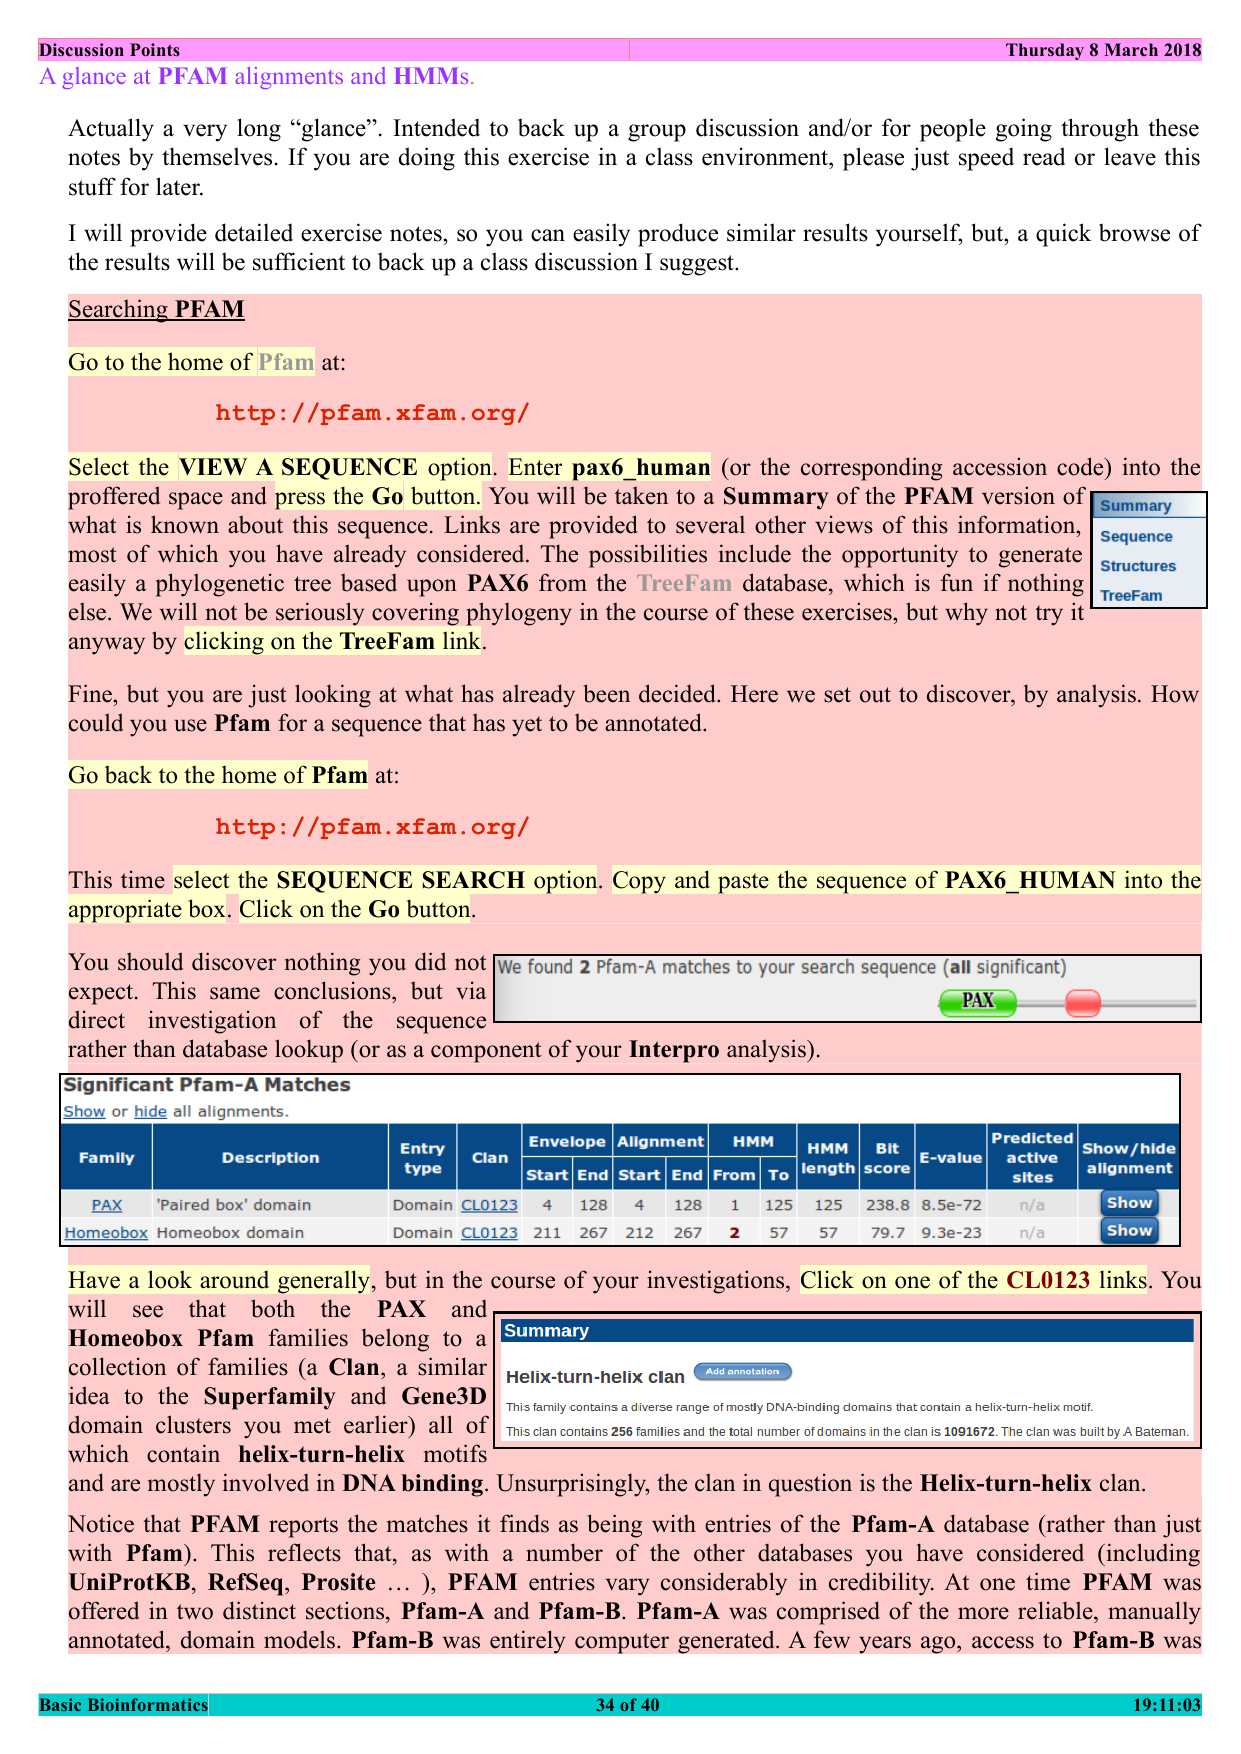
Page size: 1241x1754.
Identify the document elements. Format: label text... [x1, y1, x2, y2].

picture [1093, 493, 1206, 607]
text Actually a very long “glance”. Intended to back up a group discussion and/or for people going through these notes by themselves. If you are doing this exercise in a class environment, please just speed read or leave this stuff for later. [68, 113, 1202, 200]
text Select the VIEW A SEQUENCE option. Enter pax6_human (or the corresponding accession code) into the proffered space and press the Go button. You will be taken to a Summary of the PFAM version of what is known about this sequence. Links are provided to several other views of this information, most of which you have already considered. The possibilities include the opportunity to generate easily a phylogenetic tree based upon PAX6 from the TreeFam database, which is fun if nothing else. We will not be seriously covering phylogeny in the course of these exercises, but why not try it anyway by clicking on the TreeFam link. [68, 452, 1202, 655]
text Searching PFAM [68, 294, 1202, 323]
text Have a look around generally, but in the course of your investigations, Click on one of the CL0123 links. You will see that both the PAX and Homeobox Pfam families belong to a collection of families (a Clan, a similar idea to the Superfamily and Gene3D domain clusters you met earlier) all of which contain helix-turn-helix motifs and are mostly involved in DNA binding. Unsurprisingly, the clan in question is the Helix-turn-helix clan. [68, 1087, 1202, 1497]
text http://pfam.xfam.org/ [68, 813, 1202, 842]
picture [501, 1319, 1194, 1441]
picture [495, 956, 1200, 1021]
text Fine, but you are just looking at what has already been decided. Here we set out to discover, by analysis. How could you use Pfam for a sequence that has yet to be annotated. [68, 679, 1202, 737]
text Go back to the home of Pfam at: [68, 760, 1202, 789]
text Go to the home of Pfam at: [68, 347, 1202, 376]
text Notice that PFAM reports the matches it finds as being with entries of the Pfam-A database (rather than just with Pfam). This reflects that, as with a number of the other databases you have considered (including UniProtKB, RefSeq, Prosite … ), PFAM entries vary considerably in credibility. At one time PFAM was offered in two distinct sections, Pfam-A and Pfam-B. Pfam-A was comprised of the more reliable, manually annotated, domain models. Pfam-B was entirely computer generated. A few years ago, access to Pfam-B was [68, 1509, 1202, 1654]
text You should discover nothing you did not expect. This same conclusions, but via direct investigation of the sequence rather than database lookup (or as a component of your Interpro analysis). [68, 947, 1202, 1063]
picture [61, 1075, 1179, 1245]
text This time select the SEQUENCE SEARCH option. Copy and paste the sequence of PAX6_HUMAN into the appropriate box. Click on the Go button. [68, 865, 1202, 923]
text I will provide detailed exercise notes, so you can easily produce similar results yourself, but, a quick browse of the results will be sufficient to back up a class discussion I suggest. [68, 218, 1202, 276]
text http://pfam.xfam.org/ [68, 399, 1202, 428]
text A glance at PFAM alignments and HMMs. [38, 61, 1202, 89]
